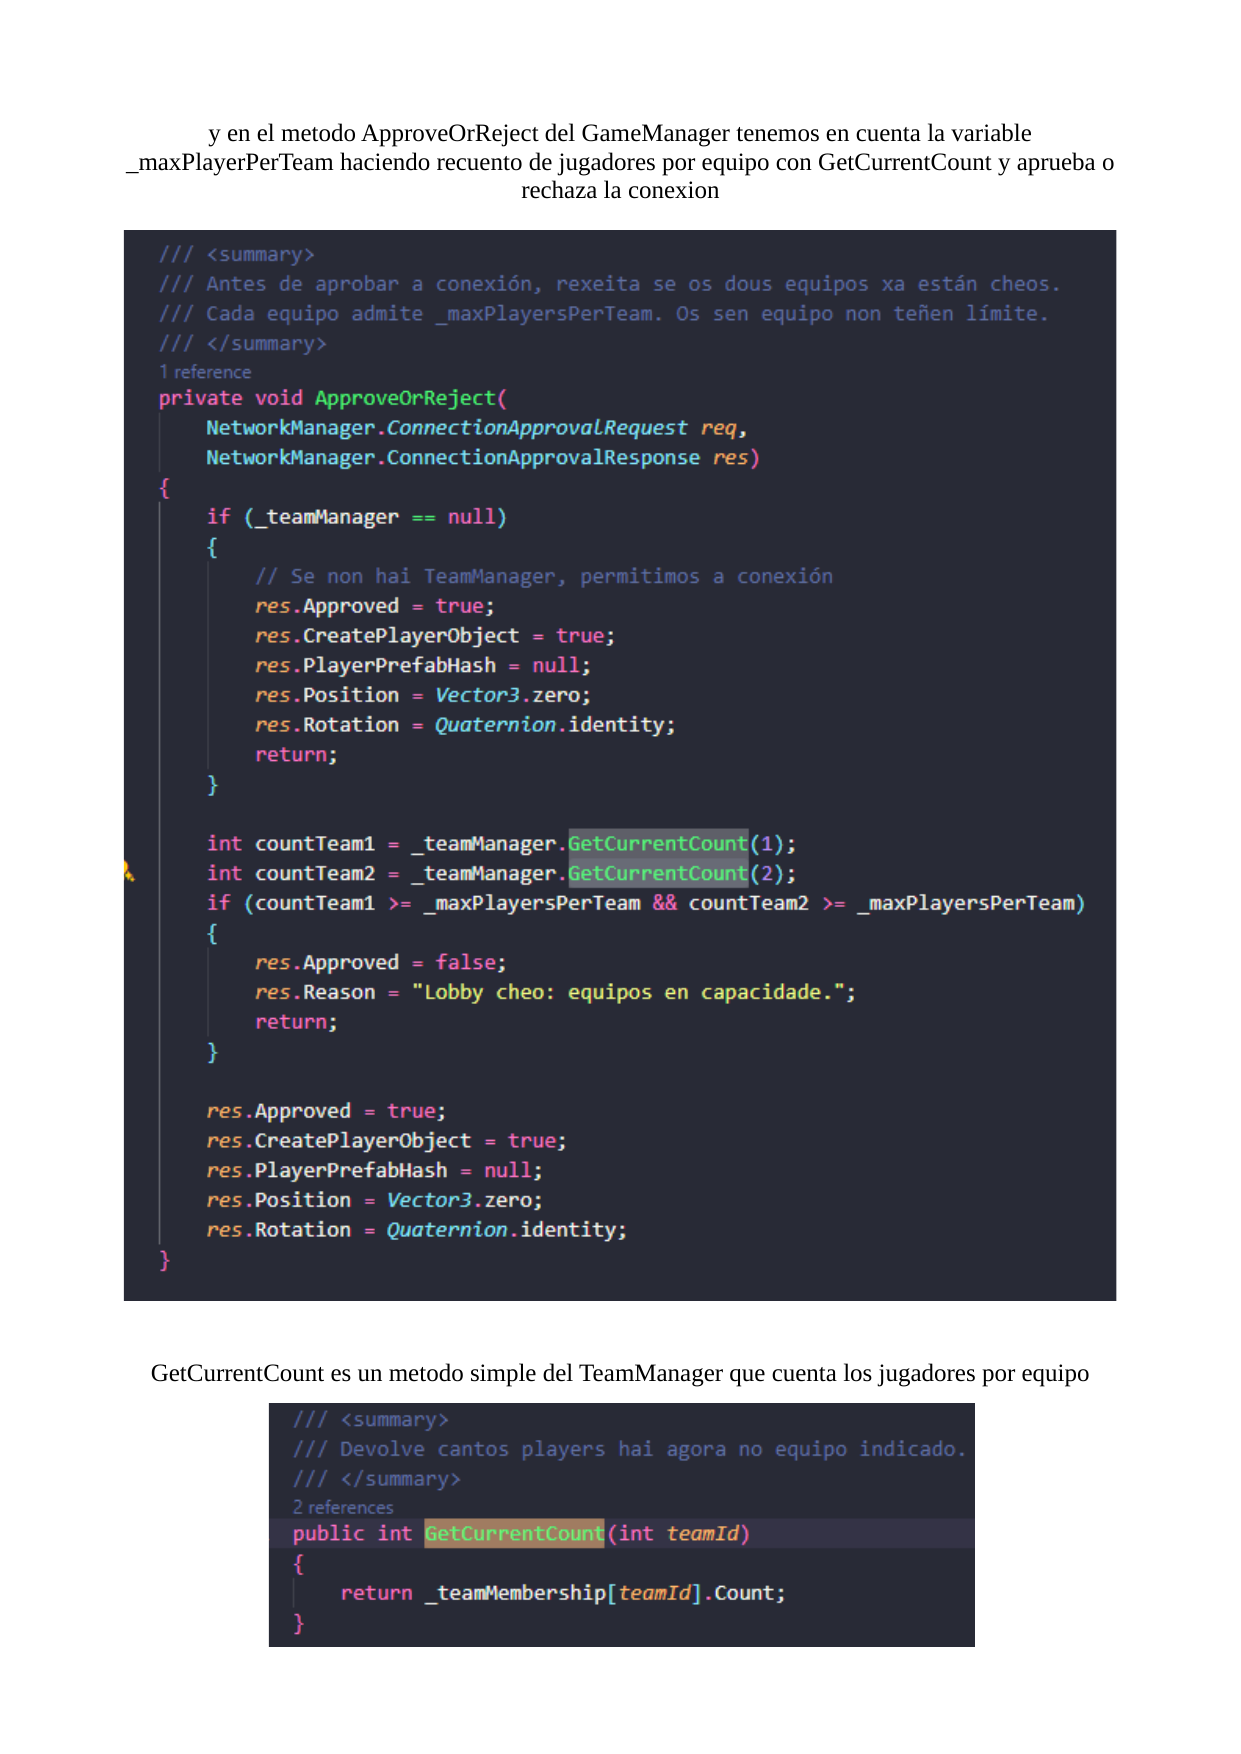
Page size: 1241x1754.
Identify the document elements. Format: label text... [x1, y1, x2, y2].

text y en el metodo ApproveOrReject del GameManager tenemos en cuenta la variable _maxPlayerPerTeam haciendo recuento de jugadores por equipo con GetCurrentCount y aprueba o rechaza la conexion [118, 118, 1122, 204]
text GetCurrentCount es un metodo simple del TeamManager que cuenta los jugadores por equipo [118, 1358, 1122, 1387]
picture [268, 1403, 975, 1647]
picture [123, 230, 1117, 1301]
